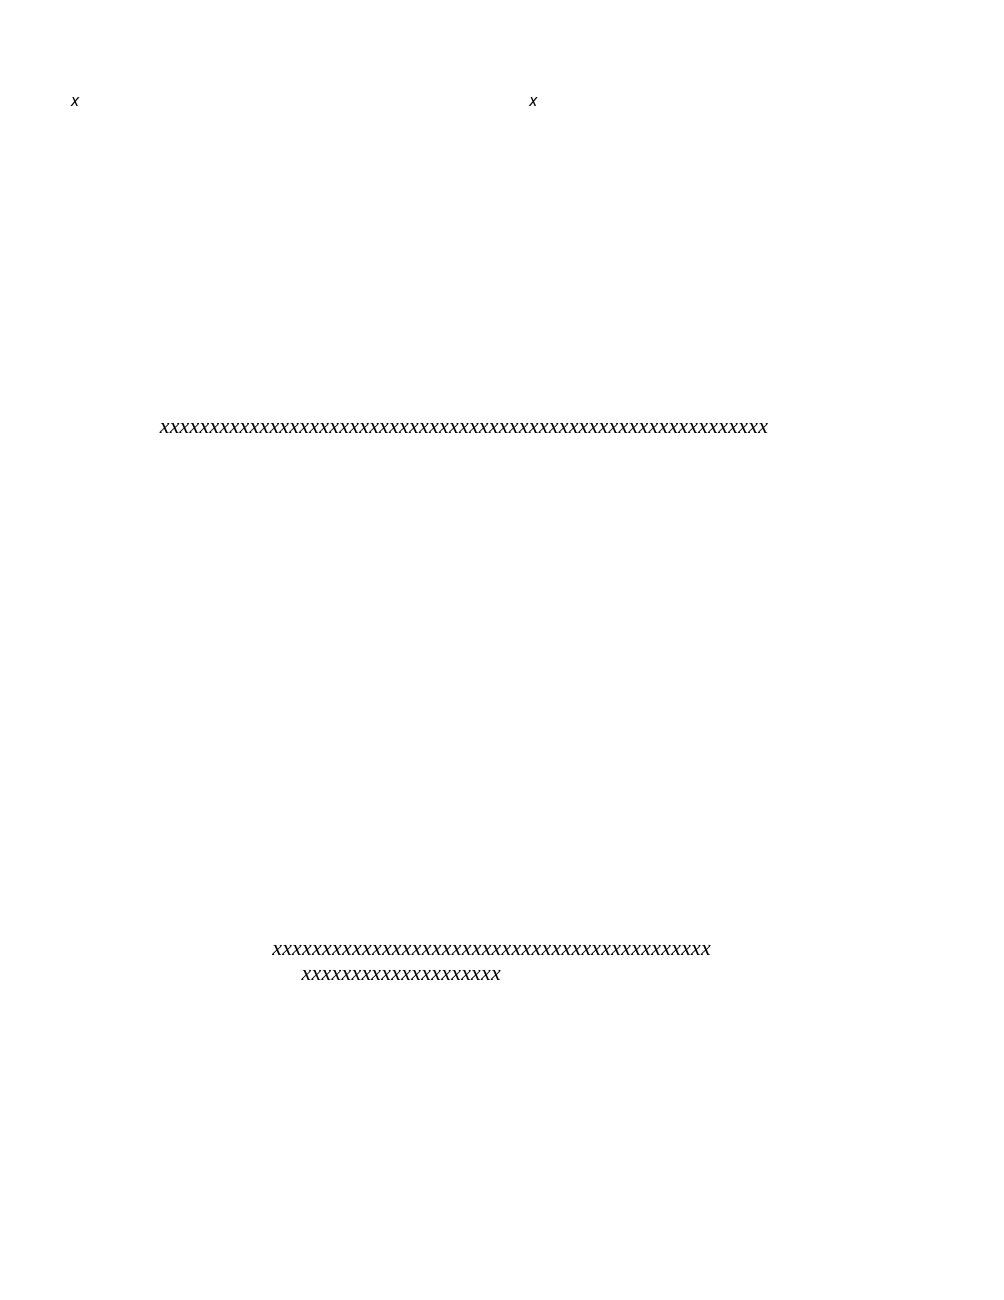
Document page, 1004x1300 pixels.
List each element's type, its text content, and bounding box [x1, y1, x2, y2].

text xxxxxxxxxxxxxxxxxxxxxxxxxxxxxxxxxxxxxxxxxxxxxxxxxxxxxxxxxxxxxxxx [272, 936, 716, 985]
text xxxxxxxxxxxxxxxxxxxxxxxxxxxxxxxxxxxxxxxxxxxxxxxxxxxxxxxxxxxxx [159, 414, 909, 438]
